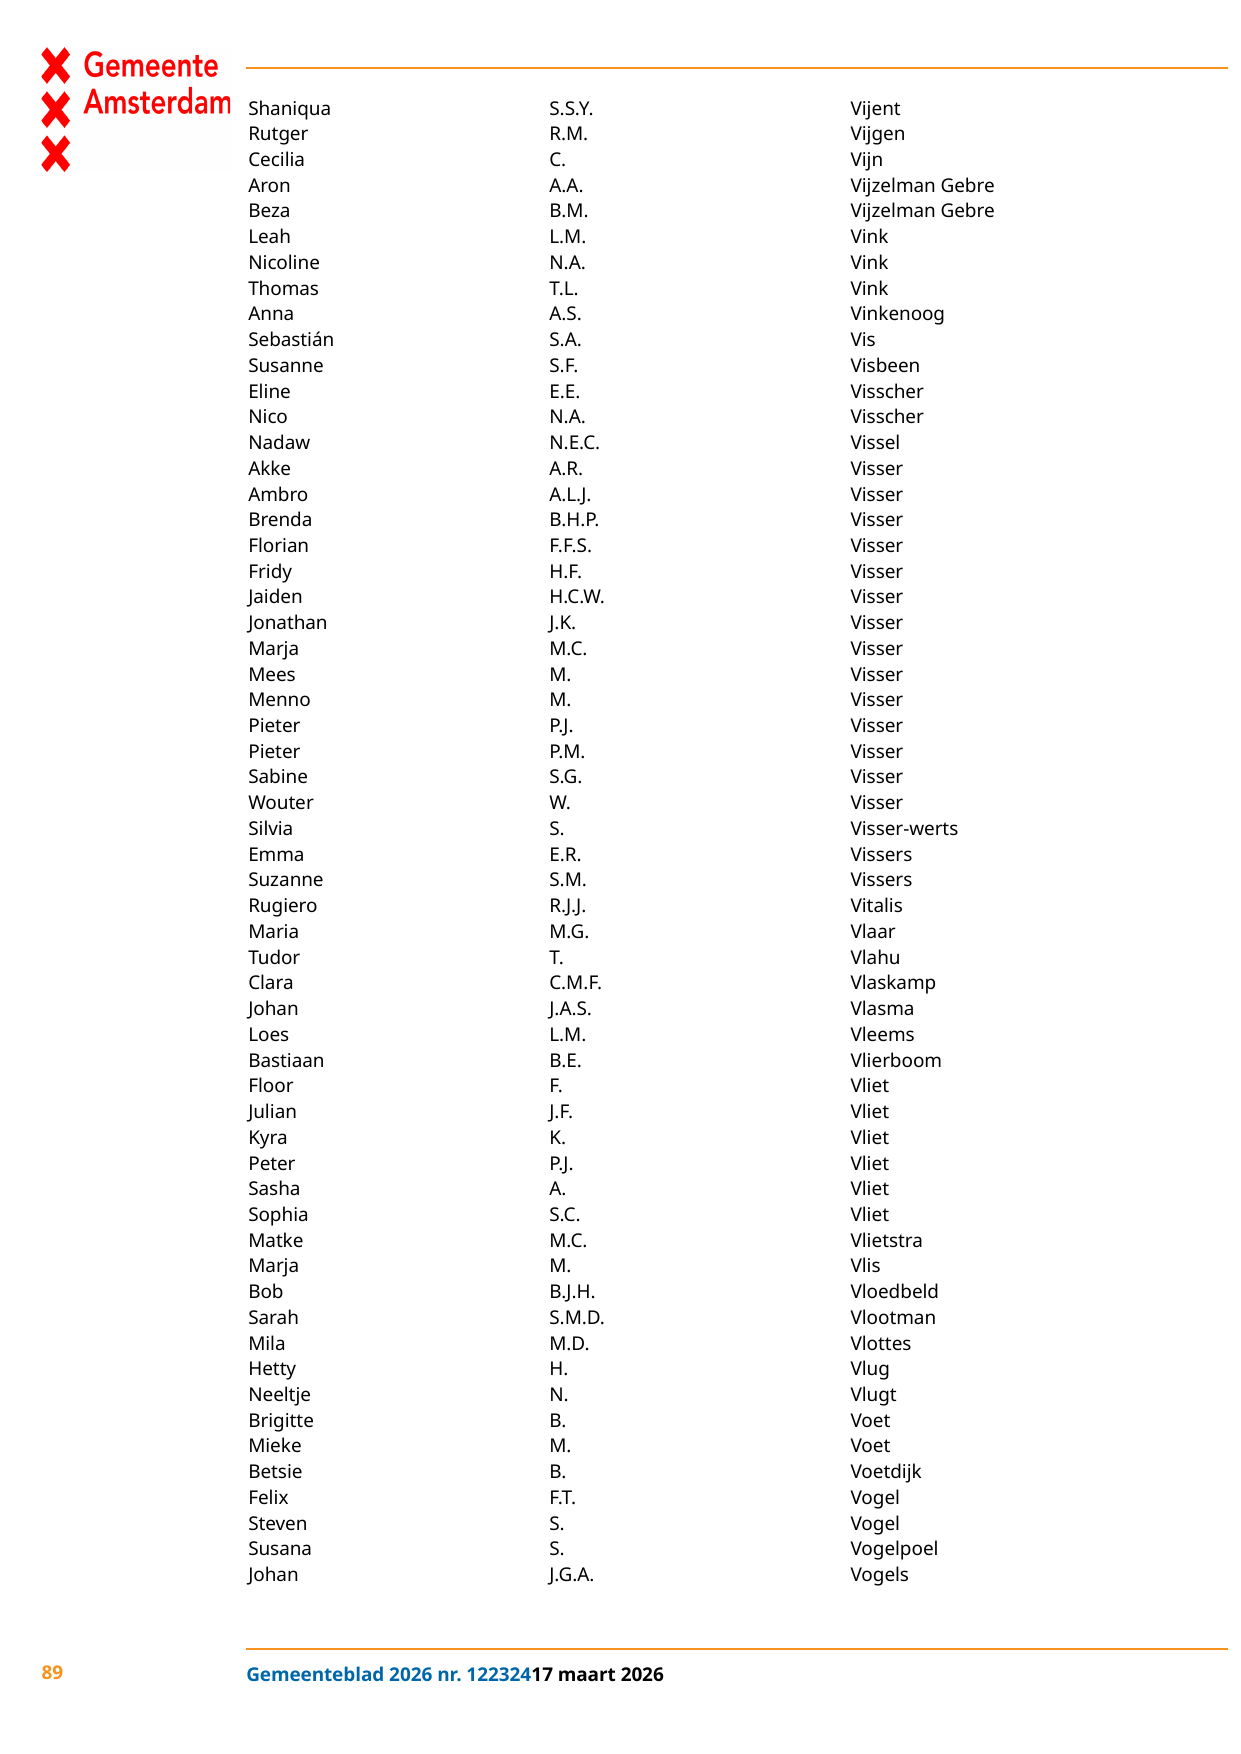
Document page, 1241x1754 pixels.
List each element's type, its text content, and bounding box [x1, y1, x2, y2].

table_cell N.A. [549, 249, 850, 275]
table_cell S.C. [549, 1201, 850, 1227]
table_cell Nico [248, 404, 549, 429]
table_cell Visser [850, 455, 1152, 481]
table_cell Vink [850, 224, 1152, 249]
table_cell J.G.A. [549, 1561, 850, 1587]
table_cell F.F.S. [549, 532, 850, 558]
table_cell T. [549, 944, 850, 969]
table_cell Visser [850, 790, 1152, 815]
table_cell Matke [248, 1227, 549, 1253]
table_cell Neeltje [248, 1381, 549, 1407]
table_cell Vlahu [850, 944, 1152, 969]
table_cell Sasha [248, 1175, 549, 1201]
table_cell Sabine [248, 764, 549, 789]
table_cell E.R. [549, 841, 850, 867]
table_cell Steven [248, 1510, 549, 1536]
table_cell M.C. [549, 1227, 850, 1253]
table_cell Vliet [850, 1175, 1152, 1201]
table_cell Peter [248, 1150, 549, 1175]
table_cell Visser [850, 558, 1152, 584]
table_cell Susana [248, 1536, 549, 1561]
table_cell Sophia [248, 1201, 549, 1227]
table_cell J.A.S. [549, 995, 850, 1021]
table_cell Fridy [248, 558, 549, 584]
table_cell Vleems [850, 1021, 1152, 1047]
table_cell Brenda [248, 506, 549, 532]
table_cell Vlietstra [850, 1227, 1152, 1253]
table_cell Felix [248, 1484, 549, 1510]
table_cell S. [549, 815, 850, 841]
table_cell Vissers [850, 867, 1152, 892]
table_cell S.F. [549, 352, 850, 378]
table_cell Nicoline [248, 249, 549, 275]
table_cell Vissers [850, 841, 1152, 867]
table_cell Sebastián [248, 326, 549, 352]
table_cell Eline [248, 378, 549, 403]
table_cell A.R. [549, 455, 850, 481]
table_cell Wouter [248, 790, 549, 815]
table_cell Rugiero [248, 893, 549, 918]
table_cell Leah [248, 224, 549, 249]
table_cell Sarah [248, 1304, 549, 1330]
table_cell A.L.J. [549, 481, 850, 506]
table_cell S.M.D. [549, 1304, 850, 1330]
table_cell Vliet [850, 1201, 1152, 1227]
table_cell Vliet [850, 1124, 1152, 1150]
table_cell B.H.P. [549, 506, 850, 532]
table_cell C. [549, 146, 850, 172]
table_cell Suzanne [248, 867, 549, 892]
table_cell Vijn [850, 146, 1152, 172]
table_cell Tudor [248, 944, 549, 969]
table_cell Visser [850, 661, 1152, 687]
table_cell M. [549, 1253, 850, 1278]
table_cell Visser [850, 609, 1152, 635]
table_cell Vogelpoel [850, 1536, 1152, 1561]
table_cell Vlootman [850, 1304, 1152, 1330]
table_cell B.M. [549, 198, 850, 223]
picture [41, 47, 231, 172]
table_cell H.F. [549, 558, 850, 584]
table_cell Betsie [248, 1459, 549, 1484]
table_cell Floor [248, 1073, 549, 1098]
table_cell M. [549, 1433, 850, 1458]
table_cell Ambro [248, 481, 549, 506]
table_cell Loes [248, 1021, 549, 1047]
table_cell Visser [850, 532, 1152, 558]
table_cell Kyra [248, 1124, 549, 1150]
table_cell Nadaw [248, 429, 549, 455]
table_cell Maria [248, 918, 549, 944]
table_cell Visser [850, 481, 1152, 506]
table_cell R.M. [549, 121, 850, 146]
table_cell K. [549, 1124, 850, 1150]
table_cell Vlug [850, 1356, 1152, 1381]
table_cell Vlottes [850, 1330, 1152, 1356]
table_cell B.J.H. [549, 1278, 850, 1304]
table_cell S.G. [549, 764, 850, 789]
table_cell Vlis [850, 1253, 1152, 1278]
table_cell R.J.J. [549, 893, 850, 918]
table_cell Vinkenoog [850, 301, 1152, 326]
table_cell E.E. [549, 378, 850, 403]
table_cell S.A. [549, 326, 850, 352]
table_cell A.S. [549, 301, 850, 326]
table_cell J.F. [549, 1098, 850, 1124]
table_cell Brigitte [248, 1407, 549, 1433]
table_cell Silvia [248, 815, 549, 841]
table_cell Visscher [850, 404, 1152, 429]
table_cell M. [549, 661, 850, 687]
table_cell Susanne [248, 352, 549, 378]
table_cell P.M. [549, 738, 850, 764]
table_cell Rutger [248, 121, 549, 146]
table_cell Vijzelman Gebre [850, 172, 1152, 198]
table_cell Vlierboom [850, 1047, 1152, 1072]
table_cell P.J. [549, 712, 850, 738]
table_cell Jonathan [248, 609, 549, 635]
table_cell Vlaar [850, 918, 1152, 944]
table_cell Beza [248, 198, 549, 223]
table_cell Jaiden [248, 584, 549, 609]
table_cell M. [549, 687, 850, 712]
table_cell Julian [248, 1098, 549, 1124]
table_cell H. [549, 1356, 850, 1381]
table_cell N.E.C. [549, 429, 850, 455]
table_cell Emma [248, 841, 549, 867]
table_cell Johan [248, 1561, 549, 1587]
table_cell Hetty [248, 1356, 549, 1381]
table_cell Bastiaan [248, 1047, 549, 1072]
table_cell Cecilia [248, 146, 549, 172]
table_cell Vlugt [850, 1381, 1152, 1407]
table_cell W. [549, 790, 850, 815]
table_cell B. [549, 1407, 850, 1433]
table_cell F. [549, 1073, 850, 1098]
table_cell Vijzelman Gebre [850, 198, 1152, 223]
table_cell N.A. [549, 404, 850, 429]
table_cell Visser-werts [850, 815, 1152, 841]
table_cell Vitalis [850, 893, 1152, 918]
table_cell M.G. [549, 918, 850, 944]
table_cell Vijgen [850, 121, 1152, 146]
table_cell Vijent [850, 95, 1152, 121]
table_cell P.J. [549, 1150, 850, 1175]
table_cell Visscher [850, 378, 1152, 403]
table_cell Mieke [248, 1433, 549, 1458]
table_cell Thomas [248, 275, 549, 301]
table_cell S. [549, 1536, 850, 1561]
table_cell Vlaskamp [850, 970, 1152, 995]
table_cell M.C. [549, 635, 850, 661]
table_cell Vliet [850, 1073, 1152, 1098]
table_cell Visser [850, 635, 1152, 661]
table_cell Visser [850, 764, 1152, 789]
table_cell Voet [850, 1407, 1152, 1433]
table_cell S.M. [549, 867, 850, 892]
table_cell Mila [248, 1330, 549, 1356]
table_cell L.M. [549, 224, 850, 249]
table_cell F.T. [549, 1484, 850, 1510]
table_cell Pieter [248, 738, 549, 764]
table_cell Voet [850, 1433, 1152, 1458]
table_cell Visser [850, 712, 1152, 738]
table_cell Vink [850, 275, 1152, 301]
table_cell Visser [850, 687, 1152, 712]
table_cell L.M. [549, 1021, 850, 1047]
table_cell Vogel [850, 1484, 1152, 1510]
table_cell Vlasma [850, 995, 1152, 1021]
table_cell Vloedbeld [850, 1278, 1152, 1304]
table_cell Vink [850, 249, 1152, 275]
table_cell H.C.W. [549, 584, 850, 609]
table_cell Vogels [850, 1561, 1152, 1587]
table_cell M.D. [549, 1330, 850, 1356]
table_cell Marja [248, 1253, 549, 1278]
table_cell Vliet [850, 1098, 1152, 1124]
table_cell Akke [248, 455, 549, 481]
table_cell Vis [850, 326, 1152, 352]
table_cell Bob [248, 1278, 549, 1304]
table_cell Mees [248, 661, 549, 687]
table_cell Aron [248, 172, 549, 198]
table_cell B. [549, 1459, 850, 1484]
table_cell Florian [248, 532, 549, 558]
table_cell Visser [850, 584, 1152, 609]
table_cell Voetdijk [850, 1459, 1152, 1484]
table_cell T.L. [549, 275, 850, 301]
table_cell Visser [850, 506, 1152, 532]
table_cell A.A. [549, 172, 850, 198]
table_cell S. [549, 1510, 850, 1536]
table_cell J.K. [549, 609, 850, 635]
table_cell C.M.F. [549, 970, 850, 995]
table_cell B.E. [549, 1047, 850, 1072]
table_cell Vissel [850, 429, 1152, 455]
table_cell N. [549, 1381, 850, 1407]
table_cell Shaniqua [248, 95, 549, 121]
table_cell Vogel [850, 1510, 1152, 1536]
table_cell Clara [248, 970, 549, 995]
table_cell S.S.Y. [549, 95, 850, 121]
table_cell Visser [850, 738, 1152, 764]
table_cell A. [549, 1175, 850, 1201]
table_cell Pieter [248, 712, 549, 738]
table_cell Anna [248, 301, 549, 326]
table_cell Vliet [850, 1150, 1152, 1175]
table_cell Visbeen [850, 352, 1152, 378]
table_cell Marja [248, 635, 549, 661]
table_cell Johan [248, 995, 549, 1021]
table_cell Menno [248, 687, 549, 712]
